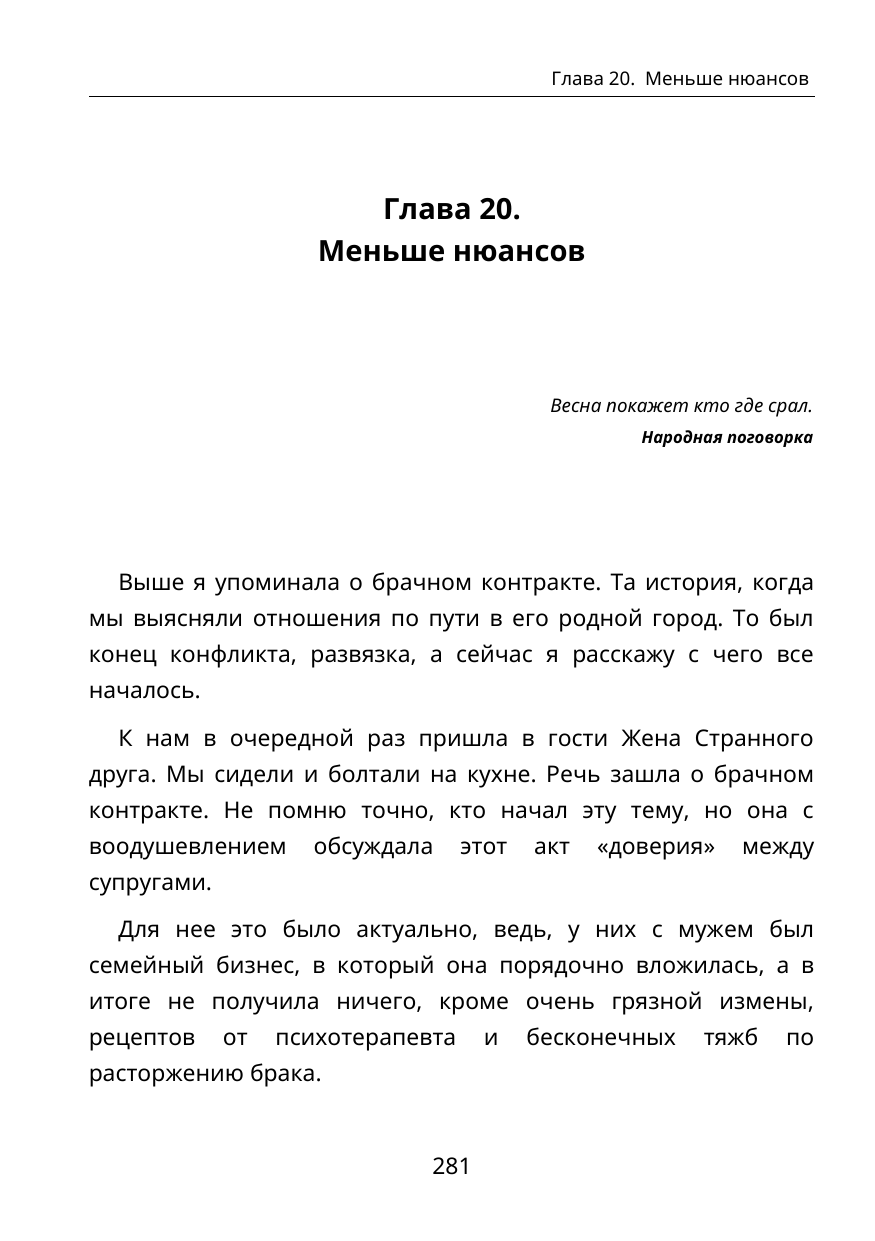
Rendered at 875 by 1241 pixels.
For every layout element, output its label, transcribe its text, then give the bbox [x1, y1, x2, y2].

text Выше я упоминала о брачном контракте. Та история, когда мы выясняли отношения по пути в его родной город. То был конец конфликта, развязка, а сейчас я расскажу с чего все началось. [88, 566, 815, 705]
text Весна покажет кто где срал. [236, 388, 815, 418]
text К нам в очередной раз пришла в гости Жена Странного друга. Мы сидели и болтали на кухне. Речь зашла о брачном контракте. Не помню точно, кто начал эту тему, но она с воодушевлением обсуждала этот акт «доверия» между супругами. [88, 722, 815, 897]
text Народная поговорка [148, 418, 815, 448]
subtitle Глава 20. Меньше нюансов [88, 185, 815, 270]
text Для нее это было актуально, ведь, у них с мужем был семейный бизнес, в который она порядочно вложилась, а в итоге не получила ничего, кроме очень грязной измены, рецептов от психотерапевта и бесконечных тяжб по расторжению брака. [88, 913, 815, 1088]
